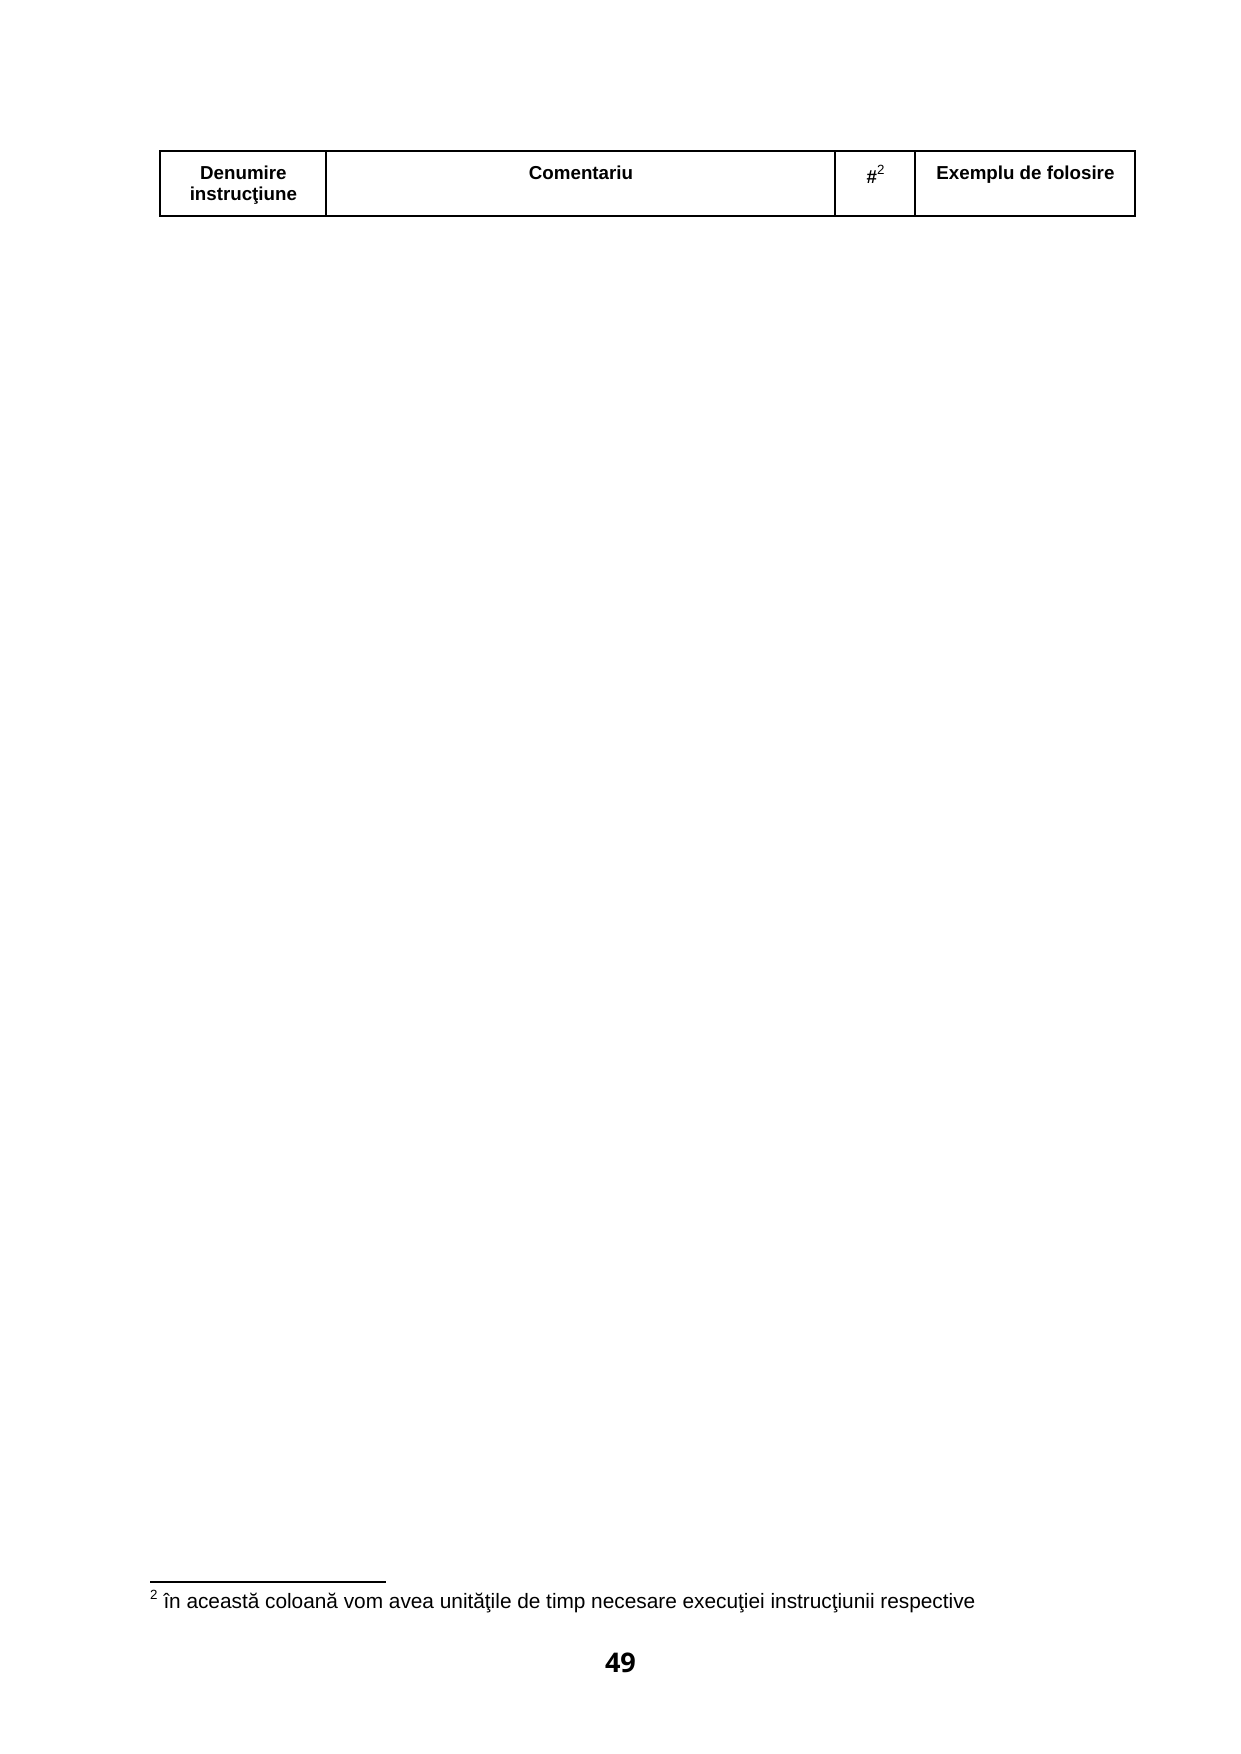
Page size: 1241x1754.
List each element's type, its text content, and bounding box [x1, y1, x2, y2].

table_header Exemplu de folosire [916, 152, 1134, 215]
table_header Comentariu [327, 152, 834, 215]
table_header Denumire instrucţiune [161, 152, 325, 215]
table_header # [836, 152, 914, 215]
